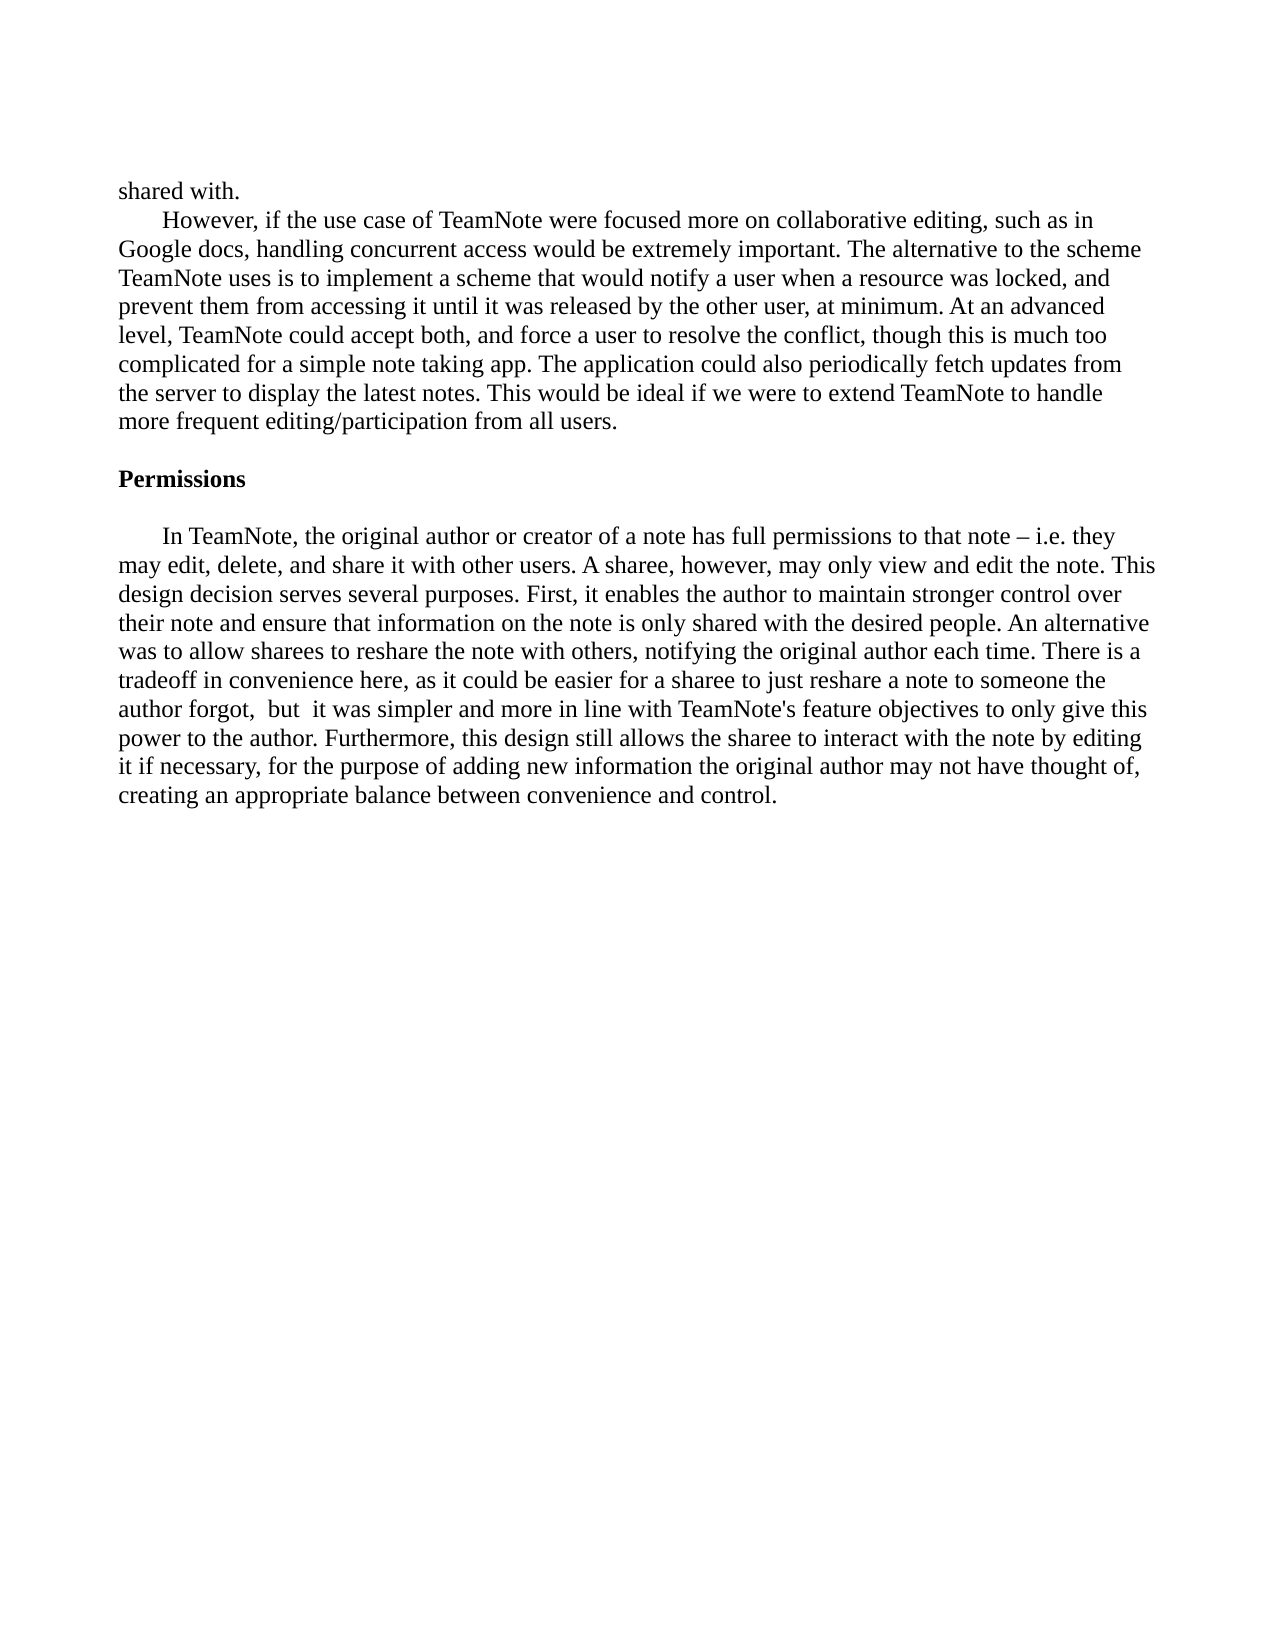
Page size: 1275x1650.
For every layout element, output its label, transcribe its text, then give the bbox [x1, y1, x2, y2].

text In TeamNote, the original author or creator of a note has full permissions to that note – i.e. they may edit, delete, and share it with other users. A sharee, however, may only view and edit the note. This design decision serves several purposes. First, it enables the author to maintain stronger control over their note and ensure that information on the note is only shared with the desired people. An alternative was to allow sharees to reshare the note with others, notifying the original author each time. There is a tradeoff in convenience here, as it could be easier for a sharee to just reshare a note to someone the author forgot, but it was simpler and more in line with TeamNote's feature objectives to only give this power to the author. Furthermore, this design still allows the sharee to interact with the note by editing it if necessary, for the purpose of adding new information the original author may not have thought of, creating an appropriate balance between convenience and control. [118, 521, 1157, 809]
text shared with. [118, 176, 1157, 205]
text Permissions [118, 464, 1157, 493]
text However, if the use case of TeamNote were focused more on collaborative editing, such as in Google docs, handling concurrent access would be extremely important. The alternative to the scheme TeamNote uses is to implement a scheme that would notify a user when a resource was locked, and prevent them from accessing it until it was released by the other user, at minimum. At an advanced level, TeamNote could accept both, and force a user to resolve the conflict, though this is much too complicated for a simple note taking app. The application could also periodically fetch updates from the server to display the latest notes. This would be ideal if we were to extend TeamNote to handle more frequent editing/participation from all users. [118, 205, 1157, 435]
